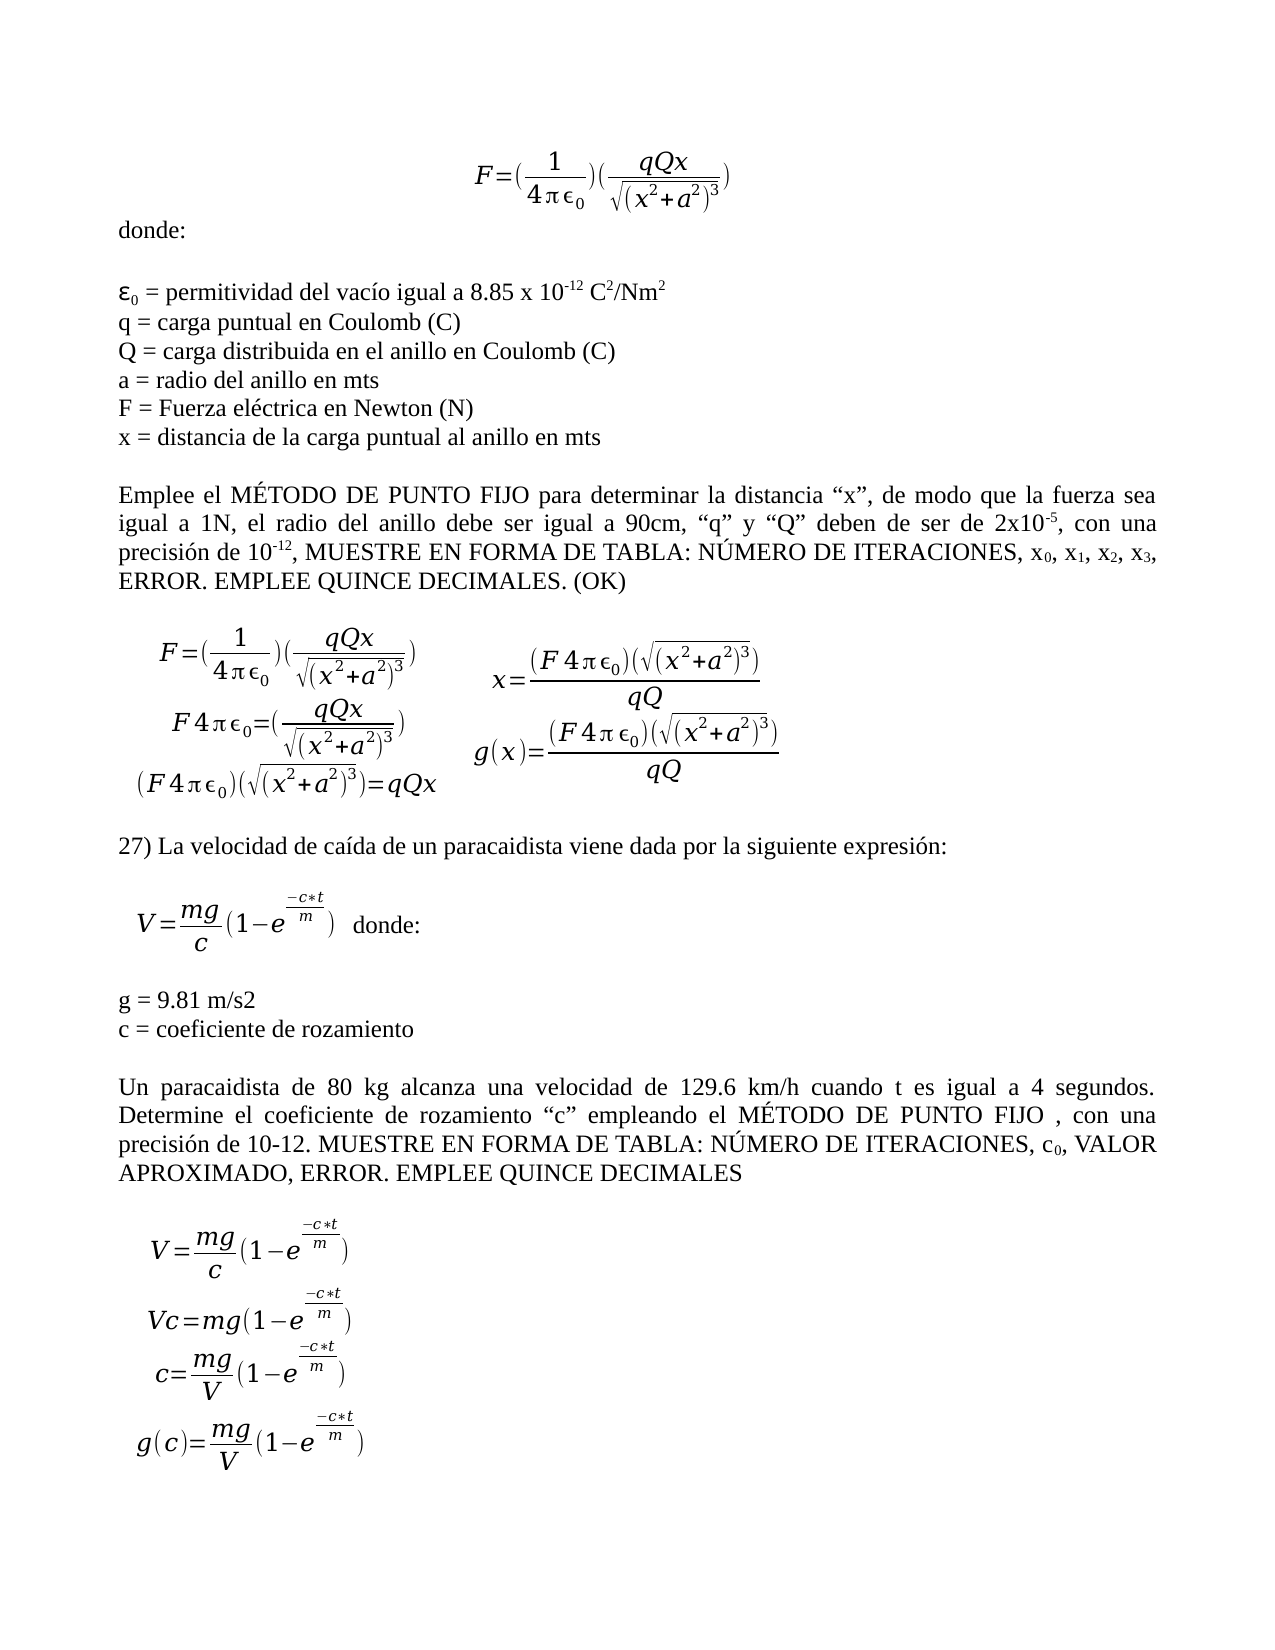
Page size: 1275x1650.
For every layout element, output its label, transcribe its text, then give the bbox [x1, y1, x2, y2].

text a = radio del anillo en mts [118, 365, 1157, 393]
text Un paracaidista de 80 kg alcanza una velocidad de 129.6 km/h cuando t es igual a 4 segundos. Determine el coeficiente de rozamiento “c” empleando el MÉTODO DE PUNTO FIJO , con una precisión de 10-12. MUESTRE EN FORMA DE TABLA: NÚMERO DE ITERACIONES, c0, VALOR APROXIMADO, ERROR. EMPLEE QUINCE DECIMALES [118, 1072, 1157, 1187]
text F = Fuerza eléctrica en Newton (N) [118, 393, 1157, 422]
text donde: [118, 216, 1157, 244]
text c = coeficiente de rozamiento [118, 1014, 1157, 1043]
text x = distancia de la carga puntual al anillo en mts [118, 422, 1157, 451]
text g = 9.81 m/s2 [118, 986, 1157, 1014]
text Emplee el MÉTODO DE PUNTO FIJO para determinar la distancia “x”, de modo que la fuerza sea igual a 1N, el radio del anillo debe ser igual a 90cm, “q” y “Q” deben de ser de 2x10-5, con una precisión de 10-12, MUESTRE EN FORMA DE TABLA: NÚMERO DE ITERACIONES, x0, x1, x2, x3, ERROR. EMPLEE QUINCE DECIMALES. (OK) [118, 480, 1157, 595]
text ε₀ = permitividad del vacío igual a 8.85 x 10-12 C2/Nm2 [118, 273, 1157, 307]
text Q = carga distribuida en el anillo en Coulomb (C) [118, 336, 1157, 365]
text donde: [118, 888, 1157, 957]
text 27) La velocidad de caída de un paracaidista viene dada por la siguiente expresión: [118, 831, 1157, 860]
text q = carga puntual en Coulomb (C) [118, 307, 1157, 336]
